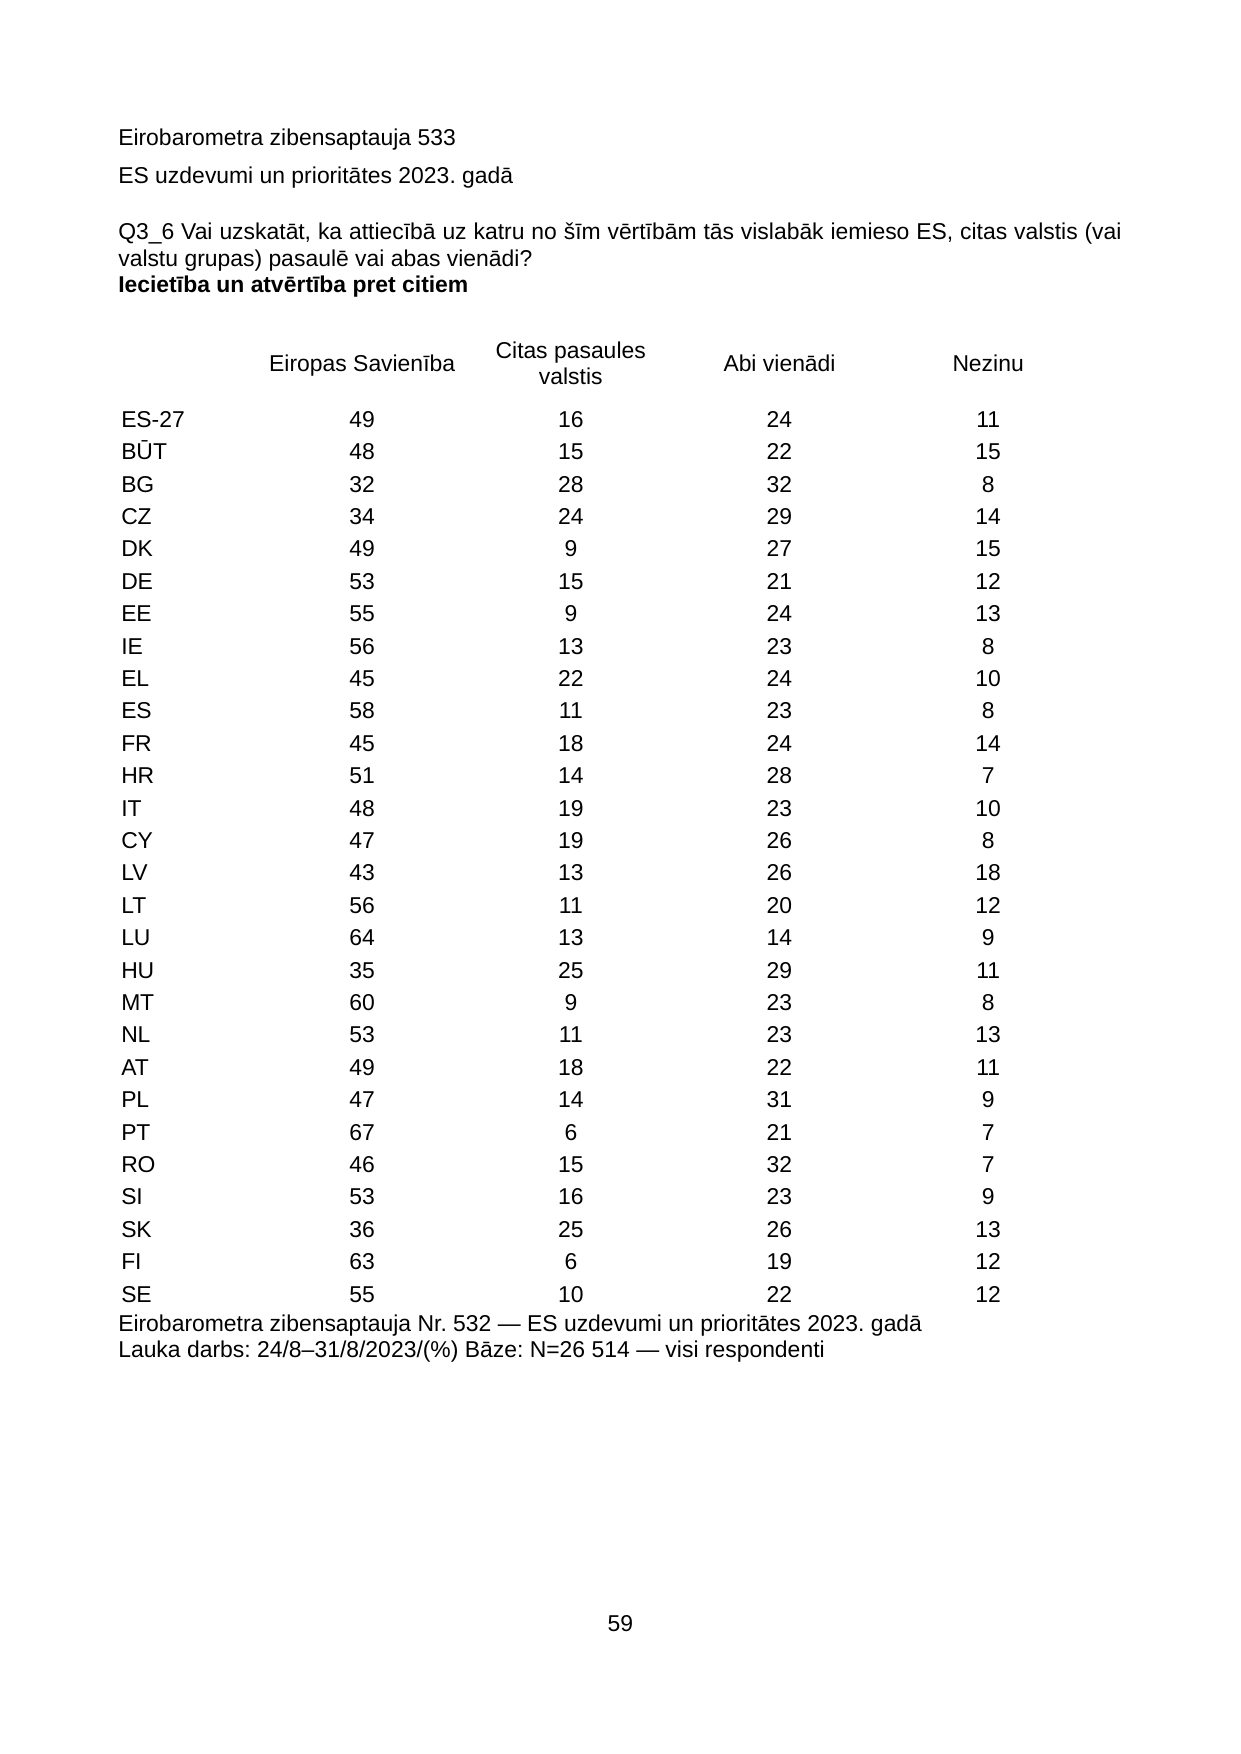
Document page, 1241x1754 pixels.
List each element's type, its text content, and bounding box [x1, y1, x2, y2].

table_cell 26 [675, 856, 883, 889]
table_cell 22 [675, 435, 883, 468]
table_cell 11 [466, 889, 675, 921]
table_cell 11 [466, 1018, 675, 1051]
table_cell 21 [675, 565, 883, 597]
table_cell 28 [675, 759, 883, 792]
table_cell 34 [258, 500, 466, 532]
table_cell EL [118, 662, 258, 694]
table_cell LV [118, 856, 258, 889]
table_cell 56 [258, 630, 466, 662]
table_cell 36 [258, 1213, 466, 1245]
table_cell 23 [675, 986, 883, 1018]
table_cell 19 [675, 1245, 883, 1277]
table_cell 14 [884, 500, 1092, 532]
table_cell 24 [675, 662, 883, 694]
table_cell 46 [258, 1148, 466, 1180]
table_cell 32 [258, 468, 466, 500]
table_cell 14 [675, 921, 883, 953]
table_cell 24 [675, 403, 883, 435]
table_cell 8 [884, 824, 1092, 856]
table_cell 51 [258, 759, 466, 792]
table_cell PT [118, 1116, 258, 1148]
table_cell 60 [258, 986, 466, 1018]
table_header Abi vienādi [675, 324, 883, 403]
table_cell 20 [675, 889, 883, 921]
table_cell 10 [466, 1278, 675, 1310]
table_cell 9 [884, 1083, 1092, 1116]
table_header Eiropas Savienība [258, 324, 466, 403]
table_cell 11 [466, 694, 675, 727]
table_cell 23 [675, 1180, 883, 1213]
table_cell 15 [884, 533, 1092, 565]
table_cell 11 [884, 1051, 1092, 1083]
table_cell DK [118, 533, 258, 565]
table_cell 13 [466, 856, 675, 889]
table_cell 16 [466, 1180, 675, 1213]
table_cell 12 [884, 889, 1092, 921]
table_cell 9 [884, 921, 1092, 953]
table_cell 14 [884, 727, 1092, 759]
table_header [118, 324, 258, 403]
table_cell 53 [258, 565, 466, 597]
table_cell 23 [675, 630, 883, 662]
table_cell EE [118, 597, 258, 629]
table_cell 49 [258, 403, 466, 435]
table_cell 24 [466, 500, 675, 532]
table_cell 9 [466, 533, 675, 565]
table_cell 12 [884, 1278, 1092, 1310]
table_cell 48 [258, 435, 466, 468]
table_cell 64 [258, 921, 466, 953]
table_cell 9 [466, 597, 675, 629]
table_cell 15 [466, 565, 675, 597]
table_cell 13 [466, 921, 675, 953]
table_cell 7 [884, 1116, 1092, 1148]
table_cell 12 [884, 1245, 1092, 1277]
table_cell 14 [466, 759, 675, 792]
table_cell 6 [466, 1245, 675, 1277]
table_cell 67 [258, 1116, 466, 1148]
table_cell 10 [884, 662, 1092, 694]
table_cell 32 [675, 1148, 883, 1180]
table_cell NL [118, 1018, 258, 1051]
text Eirobarometra zibensaptauja Nr. 532 — ES uzdevumi un prioritātes 2023. gadā [118, 1310, 1122, 1336]
table_cell 35 [258, 954, 466, 986]
table_cell 19 [466, 792, 675, 824]
table_cell 8 [884, 694, 1092, 727]
table_cell 6 [466, 1116, 675, 1148]
table_cell 13 [884, 1213, 1092, 1245]
table_cell RO [118, 1148, 258, 1180]
table_cell PL [118, 1083, 258, 1116]
table_cell MT [118, 986, 258, 1018]
table_cell 11 [884, 403, 1092, 435]
table_cell 58 [258, 694, 466, 727]
table_cell 8 [884, 468, 1092, 500]
table_cell 22 [675, 1051, 883, 1083]
table_header Nezinu [884, 324, 1092, 403]
table_cell BŪT [118, 435, 258, 468]
table_cell 13 [884, 1018, 1092, 1051]
table_cell 8 [884, 630, 1092, 662]
table_cell 18 [466, 727, 675, 759]
table_cell IT [118, 792, 258, 824]
table_cell HR [118, 759, 258, 792]
table_cell 24 [675, 597, 883, 629]
table_cell SK [118, 1213, 258, 1245]
table_cell AT [118, 1051, 258, 1083]
table_cell FR [118, 727, 258, 759]
table_cell SI [118, 1180, 258, 1213]
table_cell 25 [466, 1213, 675, 1245]
table_cell 53 [258, 1018, 466, 1051]
table_cell 10 [884, 792, 1092, 824]
table_header Citas pasaules valstis [466, 324, 675, 403]
table_cell HU [118, 954, 258, 986]
table_cell 29 [675, 954, 883, 986]
text Q3_6 Vai uzskatāt, ka attiecībā uz katru no šīm vērtībām tās vislabāk iemieso ES, citas valstis (vai valstu grupas) pasaulē vai abas vienādi? [118, 218, 1122, 271]
table_cell 25 [466, 954, 675, 986]
table_cell 13 [466, 630, 675, 662]
table_cell CY [118, 824, 258, 856]
table_cell LU [118, 921, 258, 953]
table_cell 49 [258, 1051, 466, 1083]
table_cell 21 [675, 1116, 883, 1148]
table_cell 19 [466, 824, 675, 856]
table_cell 23 [675, 792, 883, 824]
table_cell 47 [258, 1083, 466, 1116]
table_cell 15 [466, 435, 675, 468]
table_cell ES-27 [118, 403, 258, 435]
table_cell 8 [884, 986, 1092, 1018]
table_cell 7 [884, 759, 1092, 792]
table_cell 63 [258, 1245, 466, 1277]
table_cell 29 [675, 500, 883, 532]
table_cell 9 [466, 986, 675, 1018]
table_cell 28 [466, 468, 675, 500]
text Iecietība un atvērtība pret citiem [118, 271, 1122, 297]
table_cell 23 [675, 694, 883, 727]
table_cell 55 [258, 597, 466, 629]
table_cell 11 [884, 954, 1092, 986]
table_cell 26 [675, 824, 883, 856]
table_cell 18 [884, 856, 1092, 889]
table_cell 23 [675, 1018, 883, 1051]
table_cell CZ [118, 500, 258, 532]
table_cell SE [118, 1278, 258, 1310]
table_cell 53 [258, 1180, 466, 1213]
table_cell 26 [675, 1213, 883, 1245]
table_cell 12 [884, 565, 1092, 597]
table_cell 16 [466, 403, 675, 435]
table_cell 22 [466, 662, 675, 694]
table_cell 56 [258, 889, 466, 921]
table_cell ES [118, 694, 258, 727]
table_cell 15 [466, 1148, 675, 1180]
table_cell 47 [258, 824, 466, 856]
table_cell 22 [675, 1278, 883, 1310]
table_cell IE [118, 630, 258, 662]
table_cell BG [118, 468, 258, 500]
text Lauka darbs: 24/8–31/8/2023/(%) Bāze: N=26 514 — visi respondenti [118, 1336, 1122, 1363]
table_cell 24 [675, 727, 883, 759]
table_cell 27 [675, 533, 883, 565]
table_cell FI [118, 1245, 258, 1277]
table_cell DE [118, 565, 258, 597]
table_cell 18 [466, 1051, 675, 1083]
table_cell 31 [675, 1083, 883, 1116]
table_cell 45 [258, 727, 466, 759]
table_cell 55 [258, 1278, 466, 1310]
table_cell 49 [258, 533, 466, 565]
table_cell LT [118, 889, 258, 921]
table_cell 14 [466, 1083, 675, 1116]
table_cell 7 [884, 1148, 1092, 1180]
table_cell 13 [884, 597, 1092, 629]
table_cell 9 [884, 1180, 1092, 1213]
table_cell 15 [884, 435, 1092, 468]
table_cell 43 [258, 856, 466, 889]
table_cell 45 [258, 662, 466, 694]
table_cell 32 [675, 468, 883, 500]
table_cell 48 [258, 792, 466, 824]
